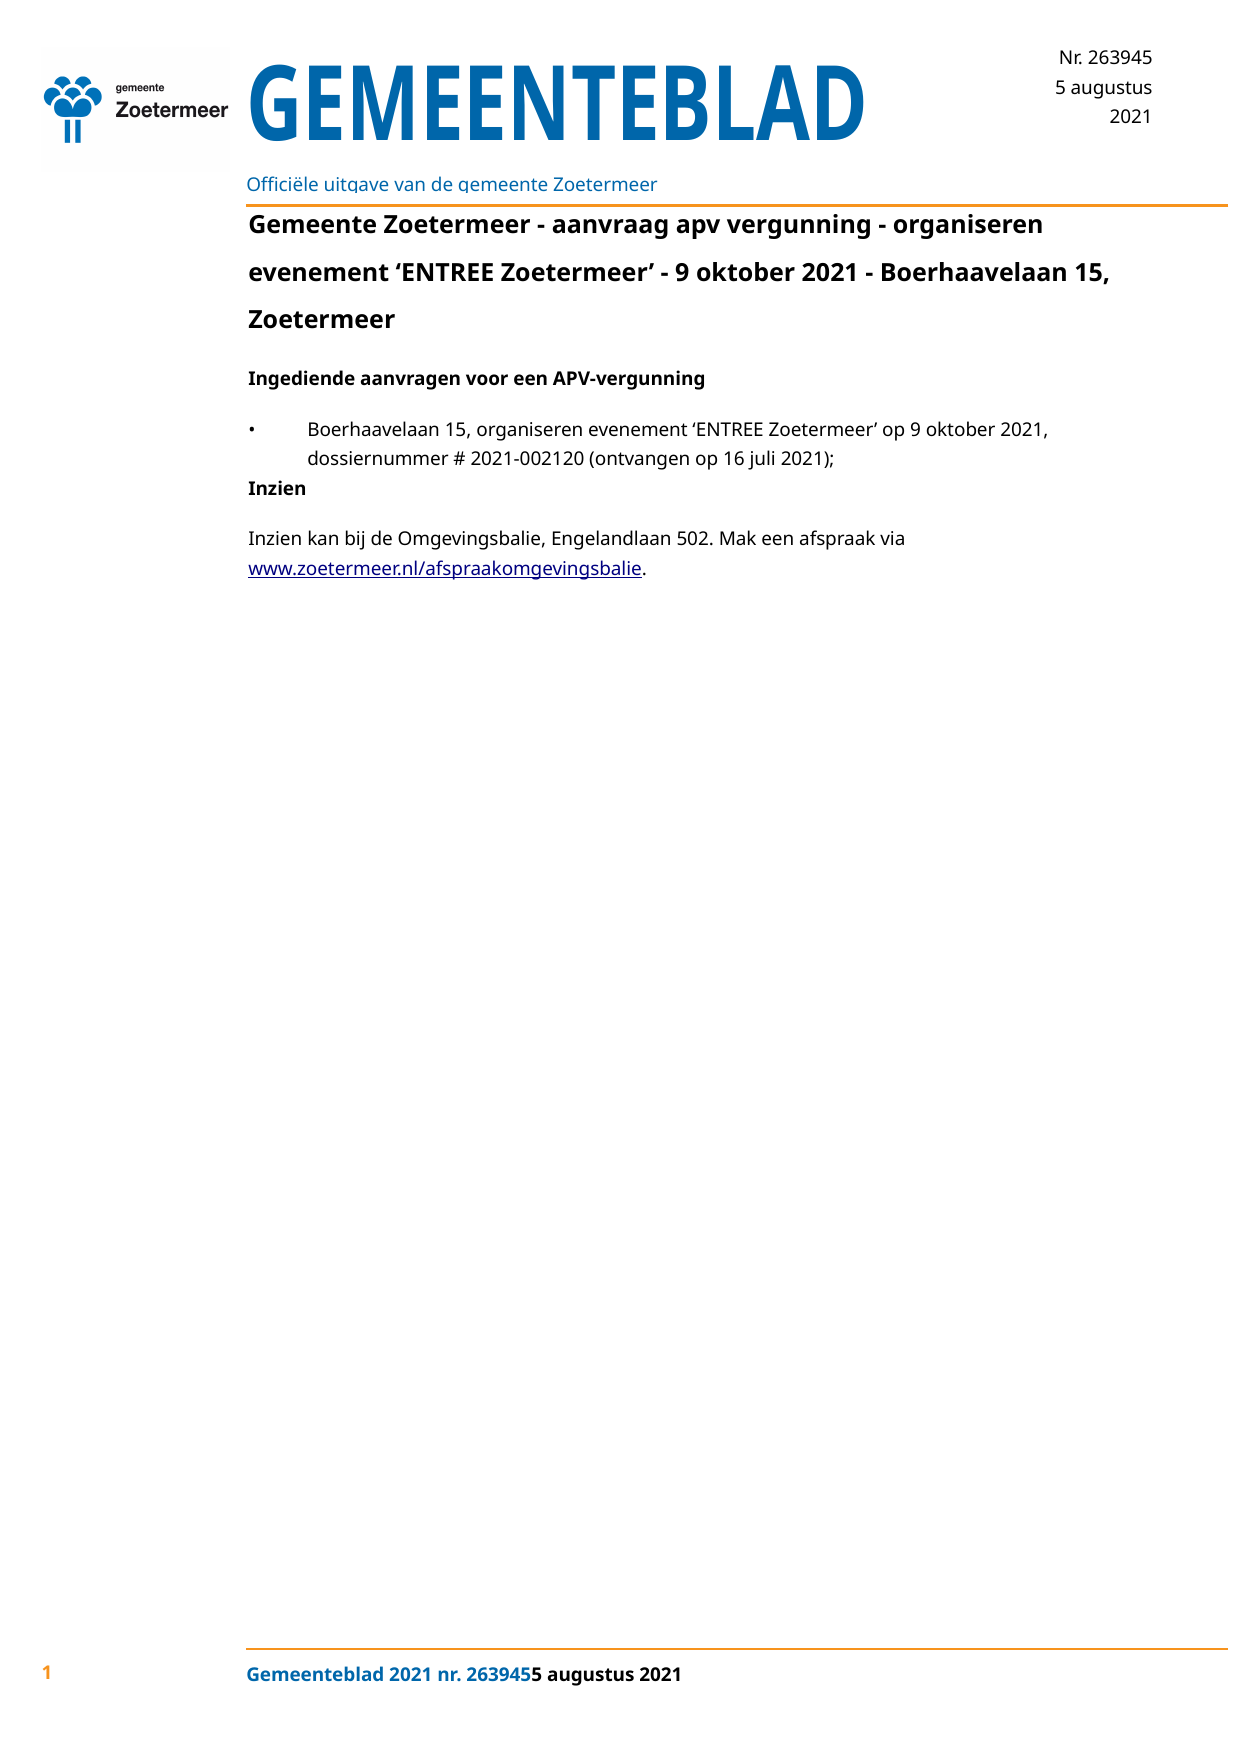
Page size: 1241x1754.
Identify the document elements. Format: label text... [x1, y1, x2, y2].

text Ingediende aanvragen voor een APV-vergunning [248, 366, 1152, 391]
text Inzien [248, 475, 1152, 501]
text Inzien kan bij de Omgevingsbalie, Engelandlaan 502. Mak een afspraak via www.zoetermeer.nl/afspraakomgevingsbalie. [248, 526, 1152, 581]
list Boerhaavelaan 15, organiseren evenement ‘ENTREE Zoetermeer’ op 9 oktober 2021, dossiernummer # 2021-002120 (ontvangen op 16 juli 2021); [248, 416, 1152, 471]
picture [41, 47, 231, 172]
text Gemeente Zoetermeer - aanvraag apv vergunning - organiseren evenement ‘ENTREE Zoetermeer’ - 9 oktober 2021 - Boerhaavelaan 15, Zoetermeer [248, 207, 1152, 336]
